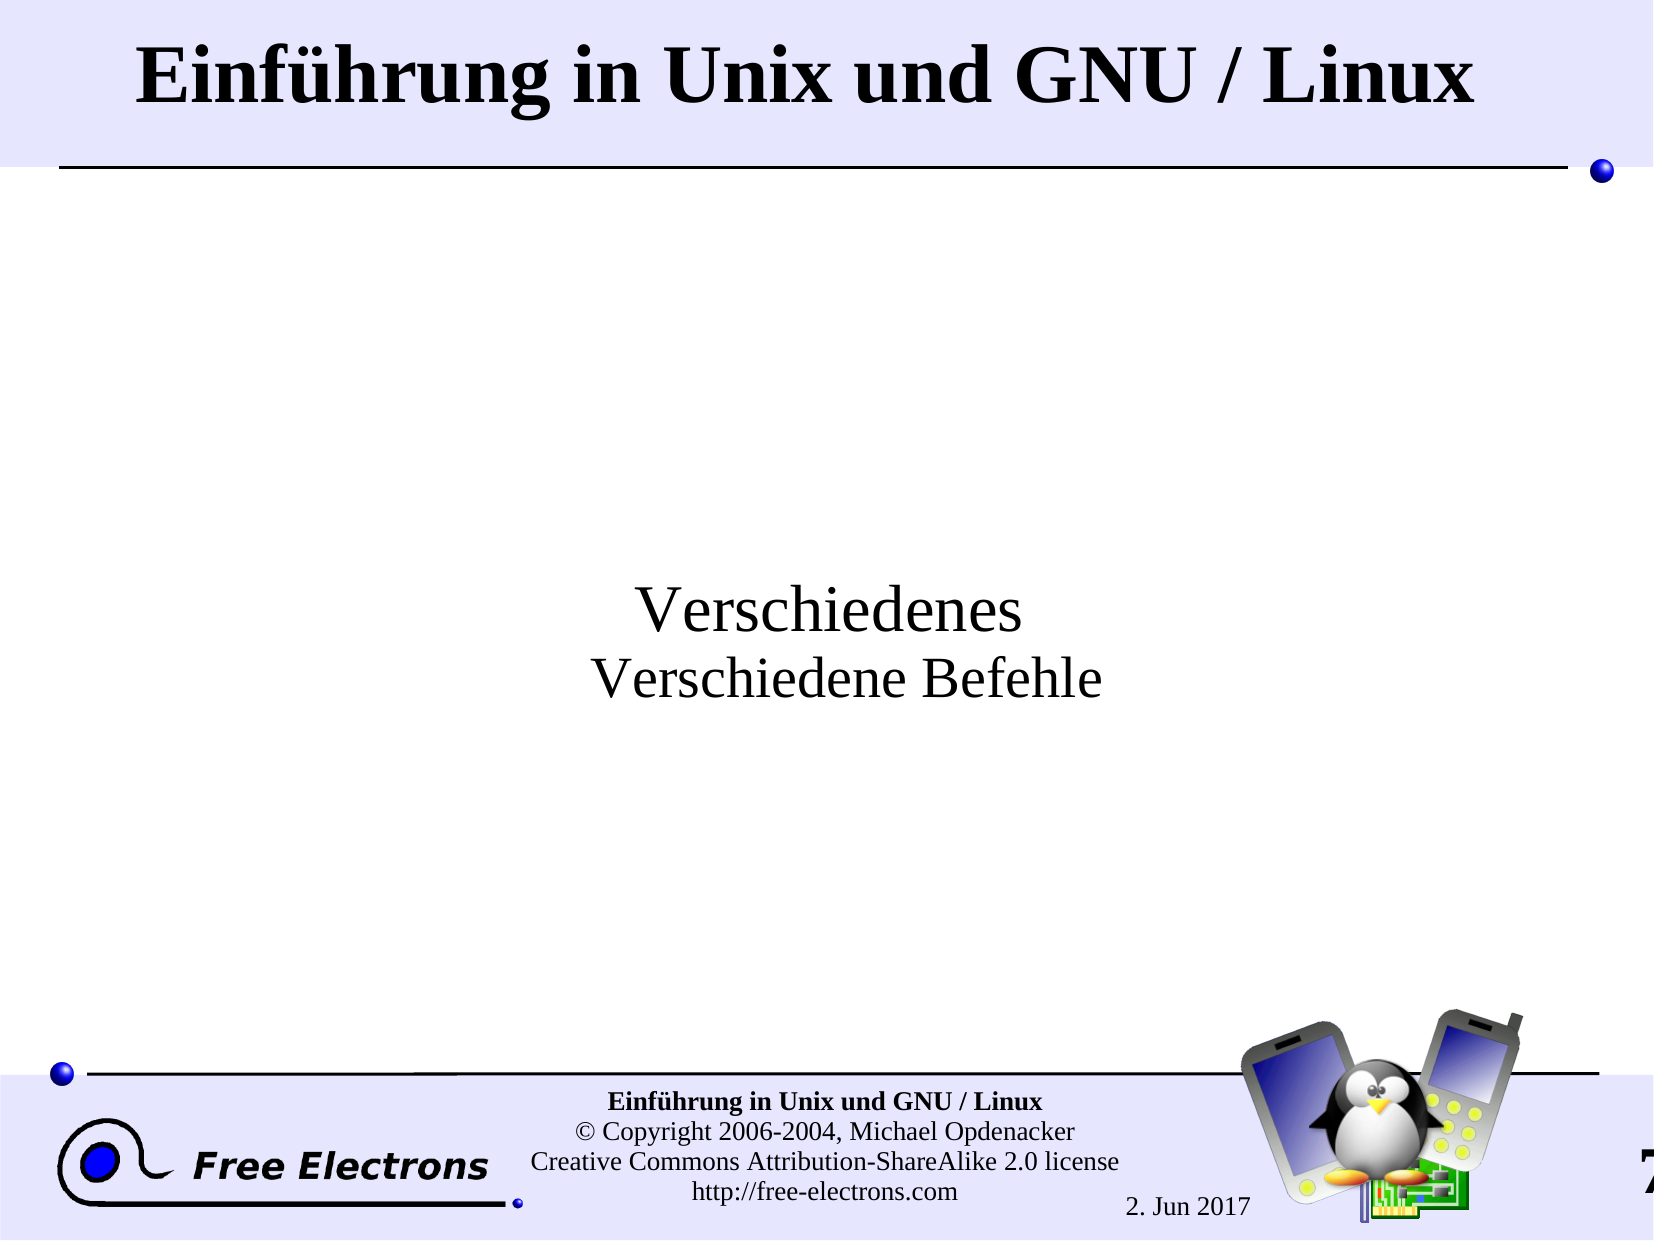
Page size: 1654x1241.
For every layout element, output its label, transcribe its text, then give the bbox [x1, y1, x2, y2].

picture [1230, 1007, 1538, 1241]
subtitle Verschiedenes Verschiedene Befehle [105, 216, 1518, 1066]
title Einführung in Unix und GNU / Linux [60, 12, 1551, 138]
picture [50, 1107, 527, 1216]
